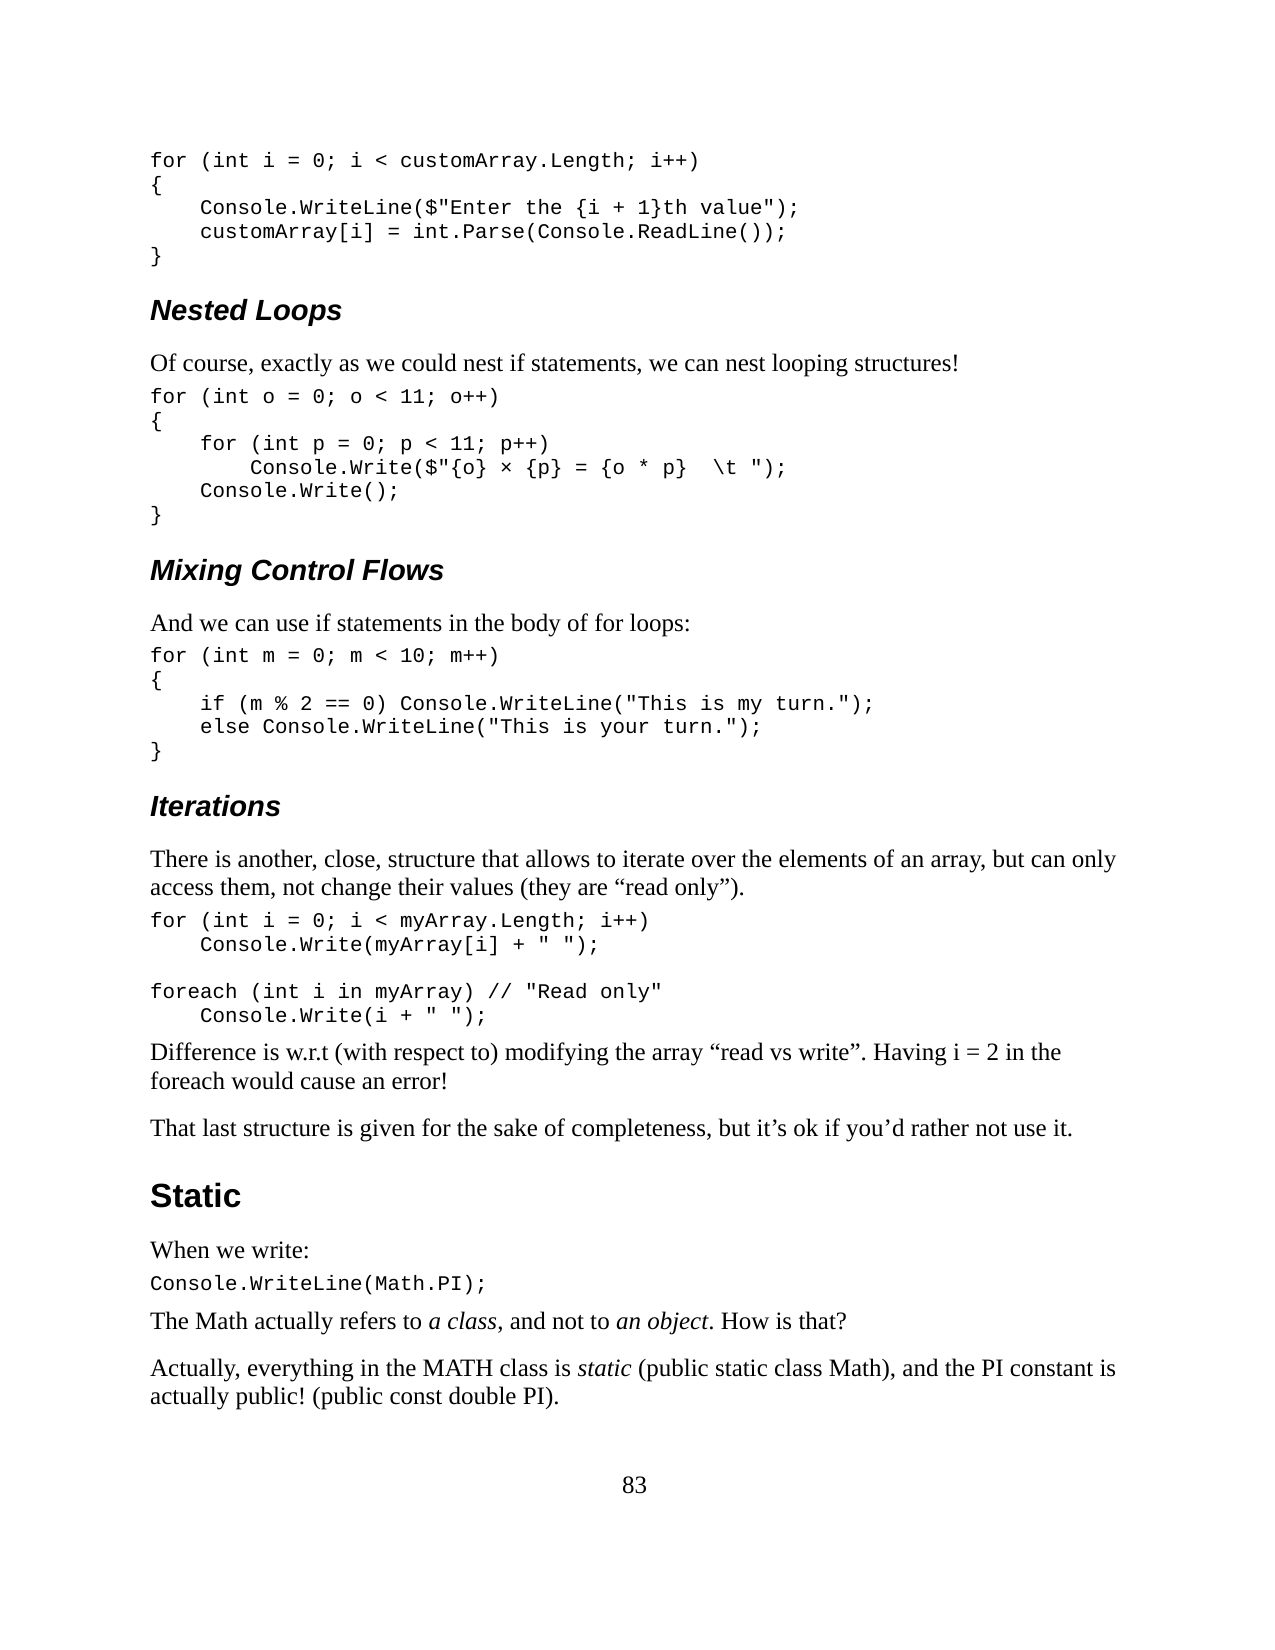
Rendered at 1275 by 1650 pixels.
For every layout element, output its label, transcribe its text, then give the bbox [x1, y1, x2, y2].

text And we can use if statements in the body of for loops: [150, 608, 1125, 637]
subtitle Mixing Control Flows [150, 553, 1125, 586]
subtitle Nested Loops [150, 293, 1125, 327]
text for (int p = 0; p < 11; p++) [150, 433, 1125, 457]
text That last structure is given for the sake of completeness, but it’s ok if you’d rather not use it. [150, 1113, 1125, 1142]
text Console.WriteLine(Math.PI); [150, 1273, 1125, 1297]
text customArray[i] = int.Parse(Console.ReadLine()); [150, 221, 1125, 244]
text Console.Write(myArray[i] + " "); [150, 934, 1125, 957]
text Difference is w.r.t (with respect to) modifying the array “read vs write”. Having i = 2 in the foreach would cause an error! [150, 1037, 1125, 1095]
text Console.Write(); [150, 481, 1125, 504]
text foreach (int i in myArray) // "Read only" [150, 981, 1125, 1005]
text When we write: [150, 1236, 1125, 1264]
text Console.Write(i + " "); [150, 1005, 1125, 1028]
subtitle Static [150, 1176, 1125, 1214]
text There is another, close, structure that allows to iterate over the elements of an array, but can only access them, not change their values (they are “read only”). [150, 844, 1125, 901]
text Console.Write($"{o} × {p} = {o * p} \t "); [150, 457, 1125, 481]
text { [150, 669, 1125, 693]
text for (int m = 0; m < 10; m++) [150, 646, 1125, 669]
text { [150, 409, 1125, 433]
text Actually, everything in the MATH class is static (public static class Math), and the PI constant is actually public! (public const double PI). [150, 1353, 1125, 1410]
text for (int o = 0; o < 11; o++) [150, 386, 1125, 409]
text else Console.WriteLine("This is your turn."); [150, 716, 1125, 740]
text { [150, 174, 1125, 197]
text } [150, 504, 1125, 528]
text } [150, 244, 1125, 268]
text for (int i = 0; i < myArray.Length; i++) [150, 910, 1125, 934]
text if (m % 2 == 0) Console.WriteLine("This is my turn."); [150, 693, 1125, 716]
subtitle Iterations [150, 789, 1125, 822]
text Console.WriteLine($"Enter the {i + 1}th value"); [150, 197, 1125, 221]
text Of course, exactly as we could nest if statements, we can nest looping structures! [150, 348, 1125, 377]
text for (int i = 0; i < customArray.Length; i++) [150, 150, 1125, 174]
text The Math actually refers to a class, and not to an object. How is that? [150, 1306, 1125, 1335]
text } [150, 740, 1125, 764]
